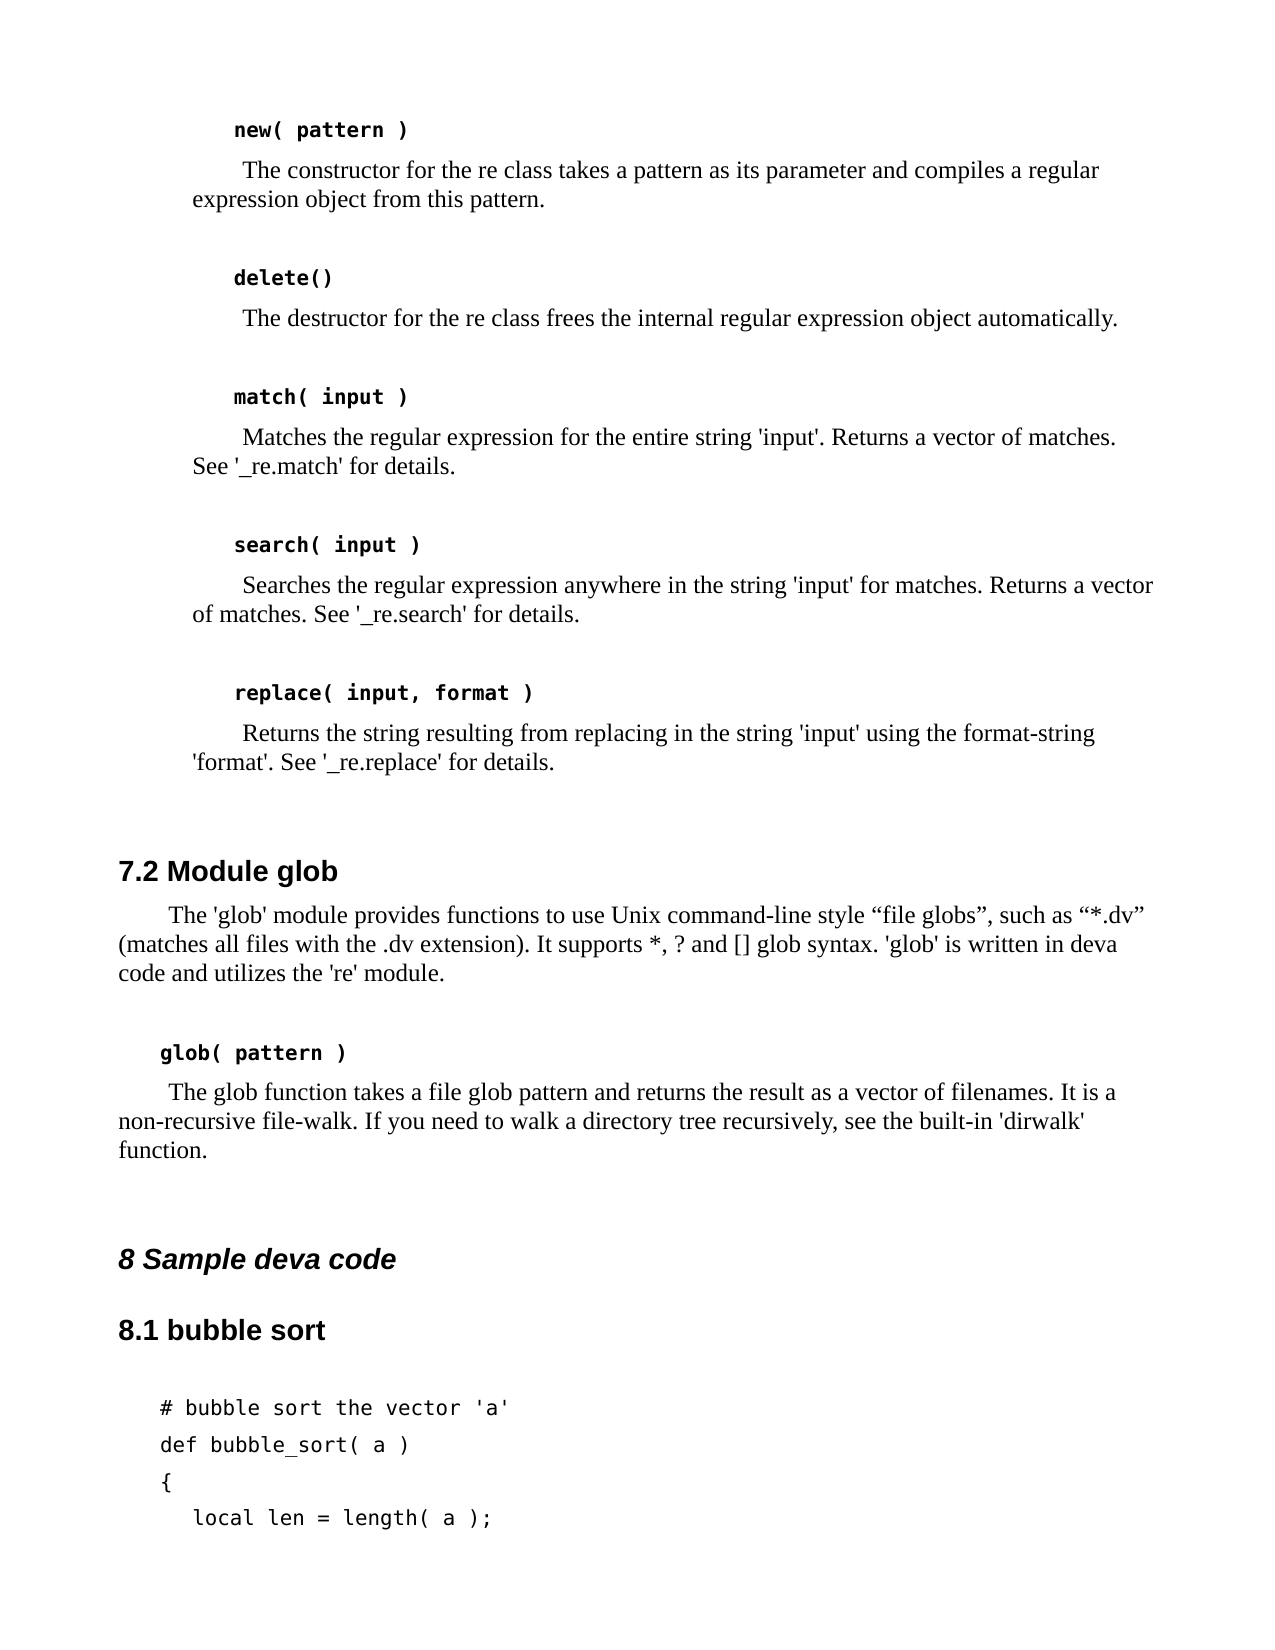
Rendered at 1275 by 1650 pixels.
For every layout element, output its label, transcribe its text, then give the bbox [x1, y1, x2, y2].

text Returns the string resulting from replacing in the string 'input' using the format-string 'format'. See '_re.replace' for details. [192, 718, 1157, 776]
text glob( pattern ) [118, 1041, 1157, 1065]
subtitle 8.1 bubble sort [118, 1313, 1157, 1347]
text delete() [192, 266, 1157, 290]
text local len = length( a ); [118, 1506, 1157, 1531]
text match( input ) [192, 385, 1157, 410]
text replace( input, format ) [192, 681, 1157, 706]
text The glob function takes a file glob pattern and returns the result as a vector of filenames. It is a non-recursive file-walk. If you need to walk a directory tree recursively, see the built-in 'dirwalk' function. [118, 1077, 1157, 1163]
text def bubble_sort( a ) [118, 1433, 1157, 1457]
subtitle 8 Sample deva code [118, 1242, 1157, 1276]
text new( pattern ) [192, 118, 1157, 142]
text The 'glob' module provides functions to use Unix command-line style “file globs”, such as “*.dv” (matches all files with the .dv extension). It supports *, ? and [] glob syntax. 'glob' is written in deva code and utilizes the 're' module. [118, 901, 1157, 987]
text The constructor for the re class takes a pattern as its parameter and compiles a regular expression object from this pattern. [192, 155, 1157, 212]
subtitle 7.2 Module glob [118, 854, 1157, 888]
text { [118, 1470, 1157, 1494]
text The destructor for the re class frees the internal regular expression object automatically. [192, 303, 1157, 332]
text Matches the regular expression for the entire string 'input'. Returns a vector of matches. See '_re.match' for details. [192, 422, 1157, 480]
text Searches the regular expression anywhere in the string 'input' for matches. Returns a vector of matches. See '_re.search' for details. [192, 570, 1157, 628]
text search( input ) [192, 533, 1157, 558]
text # bubble sort the vector 'a' [118, 1396, 1157, 1420]
